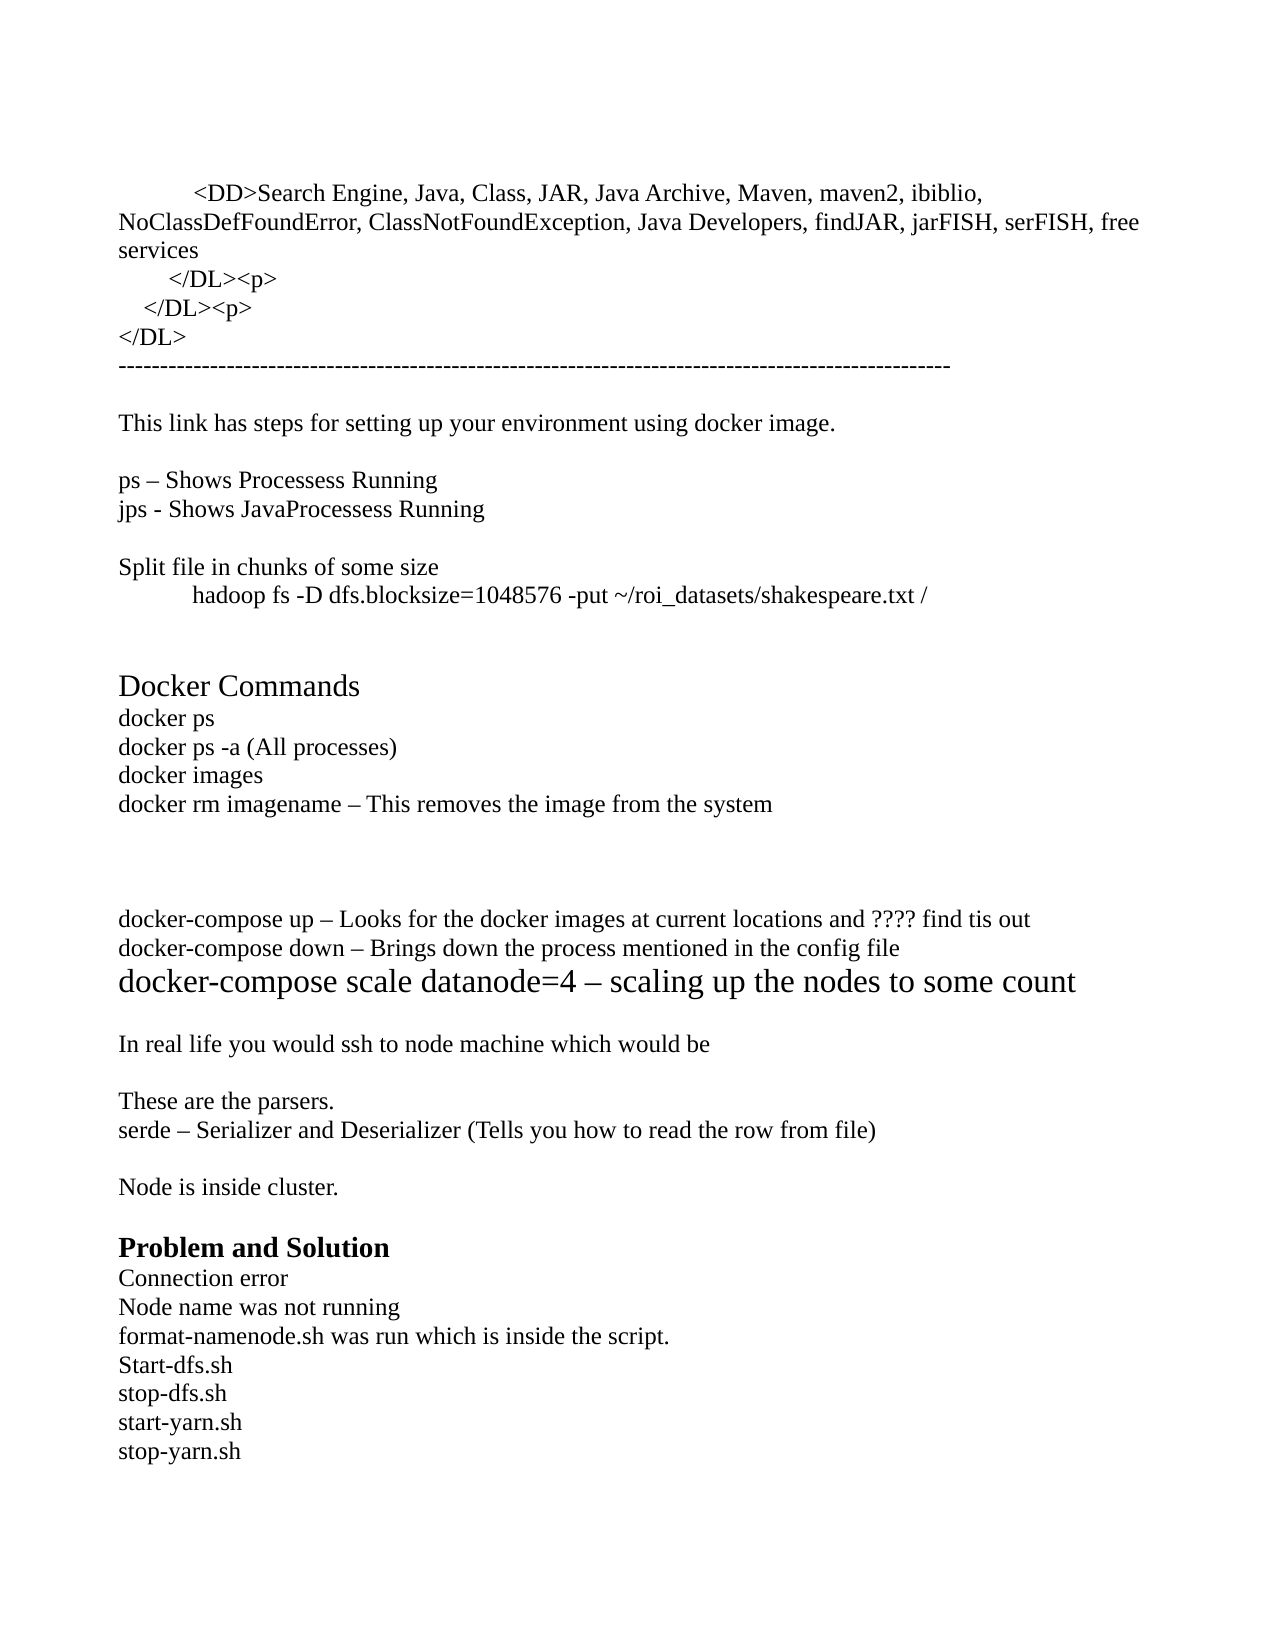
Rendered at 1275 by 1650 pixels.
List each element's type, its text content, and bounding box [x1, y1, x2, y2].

text </DL><p> [118, 264, 1157, 293]
text Problem and Solution [118, 1230, 1157, 1263]
text jps - Shows JavaProcessess Running [118, 494, 1157, 523]
text serde – Serializer and Deserializer (Tells you how to read the row from file) [118, 1115, 1157, 1144]
text start-yarn.sh [118, 1407, 1157, 1436]
text hadoop fs -D dfs.blocksize=1048576 -put ~/roi_datasets/shakespeare.txt / [118, 581, 1157, 609]
text stop-dfs.sh [118, 1378, 1157, 1407]
text In real life you would ssh to node machine which would be [118, 1029, 1157, 1057]
text Docker Commands [118, 667, 1157, 703]
text </DL><p> [118, 293, 1157, 322]
text <DD>Search Engine, Java, Class, JAR, Java Archive, Maven, maven2, ibiblio, NoClassDefFoundError, ClassNotFoundException, Java Developers, findJAR, jarFISH, serFISH, free services [118, 178, 1157, 264]
text docker ps -a (All processes) [118, 732, 1157, 760]
text These are the parsers. [118, 1086, 1157, 1115]
text This link has steps for setting up your environment using docker image. [118, 408, 1157, 437]
text ---------------------------------------------------------------------------------------------------- [118, 351, 1157, 379]
text </DL> [118, 322, 1157, 351]
text ps – Shows Processess Running [118, 466, 1157, 494]
text stop-yarn.sh [118, 1436, 1157, 1465]
text docker-compose scale datanode=4 – scaling up the nodes to some count [118, 962, 1157, 1000]
text Node is inside cluster. [118, 1172, 1157, 1201]
text docker rm imagename – This removes the image from the system [118, 789, 1157, 818]
text docker-compose up – Looks for the docker images at current locations and ???? find tis out [118, 904, 1157, 933]
text docker ps [118, 703, 1157, 732]
text docker images [118, 760, 1157, 789]
text docker-compose down – Brings down the process mentioned in the config file [118, 933, 1157, 962]
text Split file in chunks of some size [118, 552, 1157, 581]
text Start-dfs.sh [118, 1350, 1157, 1378]
text format-namenode.sh was run which is inside the script. [118, 1321, 1157, 1350]
text Node name was not running [118, 1292, 1157, 1321]
text Connection error [118, 1263, 1157, 1292]
